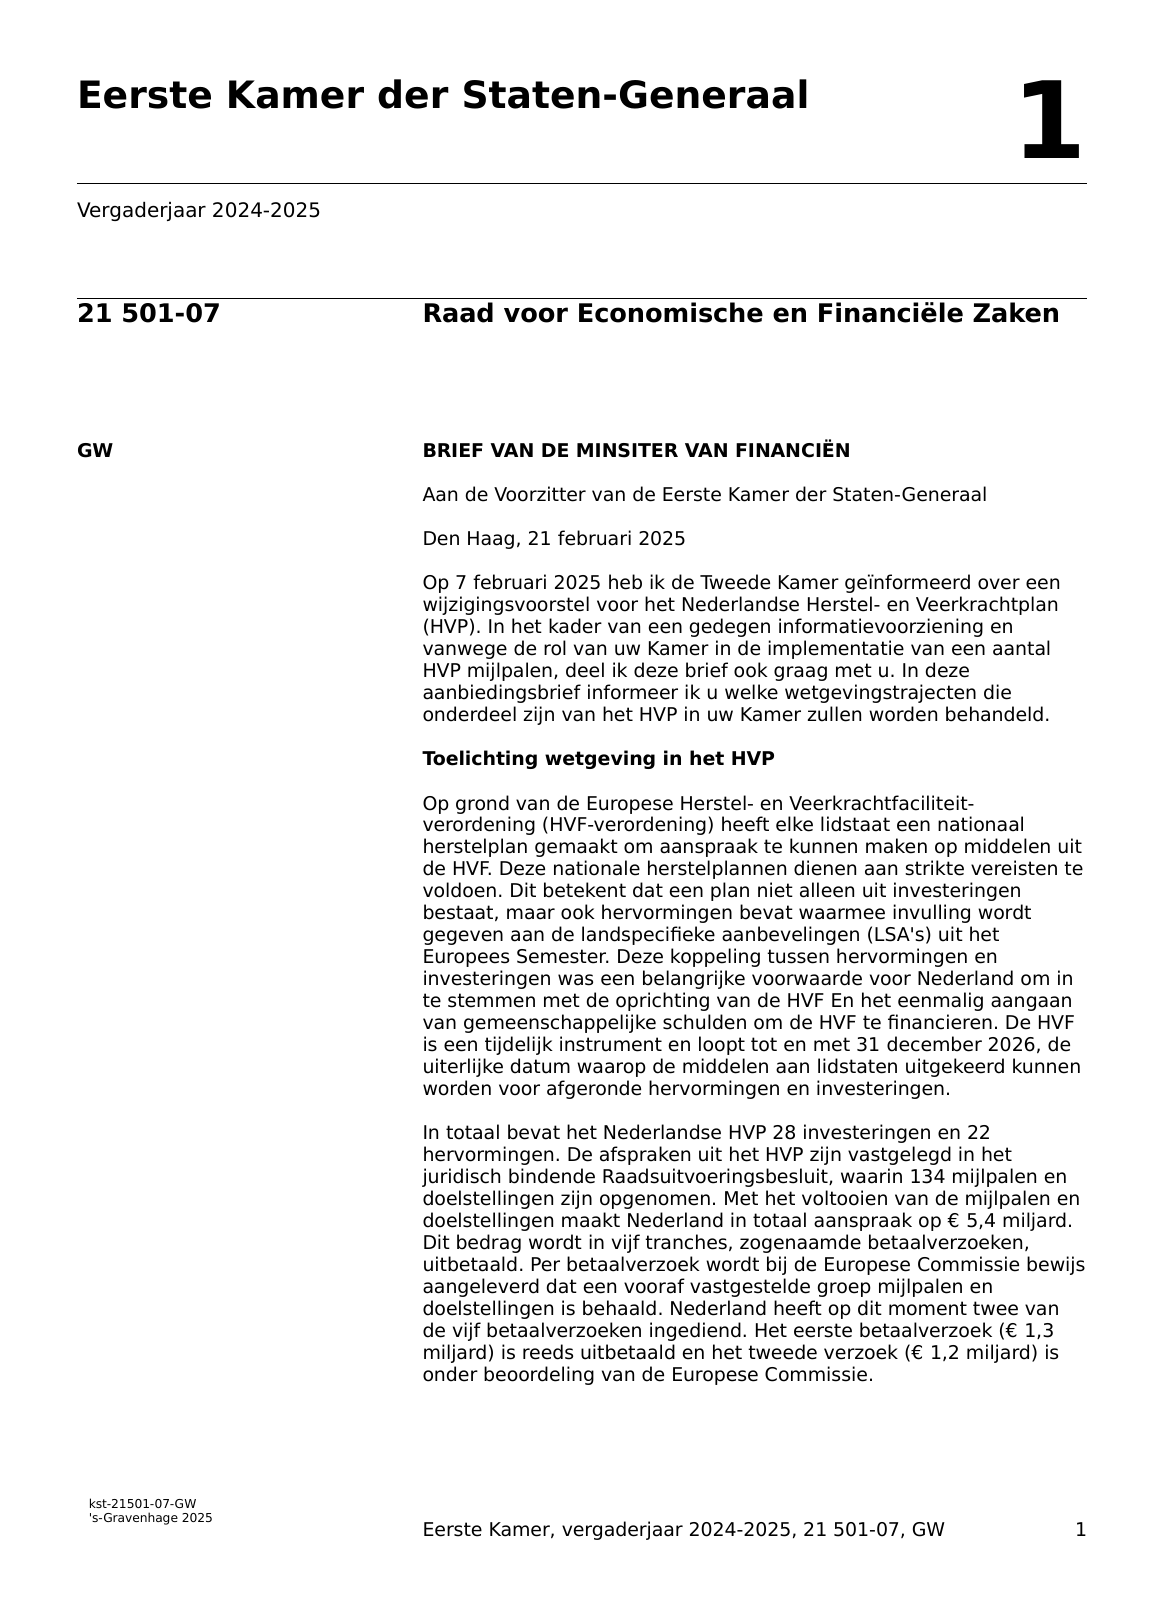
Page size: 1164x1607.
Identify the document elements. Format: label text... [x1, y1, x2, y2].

text 's-Gravenhage 2025 [88, 1511, 323, 1525]
text Den Haag, 21 februari 2025 [422, 528, 1087, 550]
table_header Eerste Kamer der Staten-Generaal [77, 59, 886, 183]
subtitle Toelichting wetgeving in het HVP [422, 748, 1087, 770]
text Aan de Voorzitter van de Eerste Kamer der Staten-Generaal [422, 484, 1087, 506]
table_cell Vergaderjaar 2024-2025 [77, 184, 1087, 298]
text Op 7 februari 2025 heb ik de Tweede Kamer geïnformeerd over een wijzigingsvoorstel voor het Nederlandse Herstel- en Veerkrachtplan (HVP). In het kader van een gedegen informatievoorziening en vanwege de rol van uw Kamer in de implementatie van een aantal HVP mijlpalen, deel ik deze brief ook graag met u. In deze aanbiedingsbrief informeer ik u welke wetgevingstrajecten die onderdeel zijn van het HVP in uw Kamer zullen worden behandeld. [422, 572, 1087, 726]
text kst-21501-07-GW [88, 1497, 323, 1511]
text In totaal bevat het Nederlandse HVP 28 investeringen en 22 hervormingen. De afspraken uit het HVP zijn vastgelegd in het juridisch bindende Raadsuitvoeringsbesluit, waarin 134 mijlpalen en doelstellingen zijn opgenomen. Met het voltooien van de mijlpalen en doelstellingen maakt Nederland in totaal aanspraak op € 5,4 miljard. Dit bedrag wordt in vijf tranches, zogenaamde betaalverzoeken, uitbetaald. Per betaalverzoek wordt bij de Europese Commissie bewijs aangeleverd dat een vooraf vastgestelde groep mijlpalen en doelstellingen is behaald. Nederland heeft op dit moment twee van de vijf betaalverzoeken ingediend. Het eerste betaalverzoek (€ 1,3 miljard) is reeds uitbetaald en het tweede verzoek (€ 1,2 miljard) is onder beoordeling van de Europese Commissie. [422, 1122, 1087, 1386]
text Op grond van de Europese Herstel- en Veerkrachtfaciliteit-verordening (HVF-verordening) heeft elke lidstaat een nationaal herstelplan gemaakt om aanspraak te kunnen maken op middelen uit de HVF. Deze nationale herstelplannen dienen aan strikte vereisten te voldoen. Dit betekent dat een plan niet alleen uit investeringen bestaat, maar ook hervormingen bevat waarmee invulling wordt gegeven aan de landspecifieke aanbevelingen (LSA's) uit het Europees Semester. Deze koppeling tussen hervormingen en investeringen was een belangrijke voorwaarde voor Nederland om in te stemmen met de oprichting van de HVF En het eenmalig aangaan van gemeenschappelijke schulden om de HVF te financieren. De HVF is een tijdelijk instrument en loopt tot en met 31 december 2026, de uiterlijke datum waarop de middelen aan lidstaten uitgekeerd kunnen worden voor afgeronde hervormingen en investeringen. [422, 792, 1087, 1100]
subtitle 21 501-07 Raad voor Economische en Financiële Zaken [77, 299, 1087, 329]
table_header 1 [886, 59, 1087, 183]
subtitle GW BRIEF VAN DE MINSITER VAN FINANCIËN [77, 440, 1087, 462]
